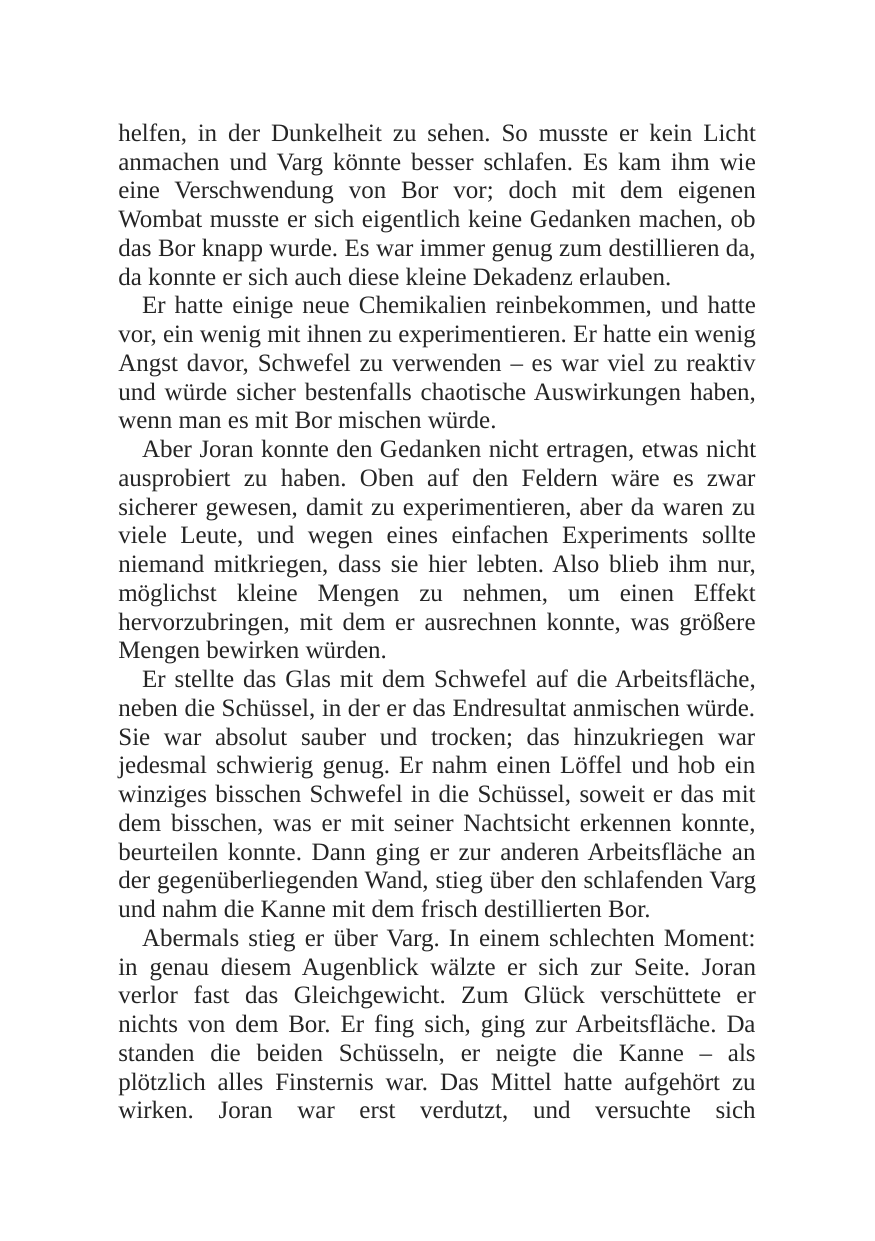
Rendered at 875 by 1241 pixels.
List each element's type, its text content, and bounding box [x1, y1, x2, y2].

text Aber Joran konnte den Gedanken nicht ertragen, etwas nicht ausprobiert zu haben. Oben auf den Feldern wäre es zwar sicherer gewesen, damit zu experimentieren, aber da waren zu viele Leute, und wegen eines einfachen Experiments sollte niemand mitkriegen, dass sie hier lebten. Also blieb ihm nur, möglichst kleine Mengen zu nehmen, um einen Effekt hervorzubringen, mit dem er ausrechnen konnte, was größere Mengen bewirken würden. [118, 434, 756, 664]
text Abermals stieg er über Varg. In einem schlechten Moment: in genau diesem Augenblick wälzte er sich zur Seite. Joran verlor fast das Gleichgewicht. Zum Glück verschüttete er nichts von dem Bor. Er fing sich, ging zur Arbeitsfläche. Da standen die beiden Schüsseln, er neigte die Kanne – als plötzlich alles Finsternis war. Das Mittel hatte aufgehört zu wirken. Joran war erst verdutzt, und versuchte sich [118, 923, 756, 1124]
text Er stellte das Glas mit dem Schwefel auf die Arbeitsfläche, neben die Schüssel, in der er das Endresultat anmischen würde. Sie war absolut sauber und trocken; das hinzukriegen war jedesmal schwierig genug. Er nahm einen Löffel und hob ein winziges bisschen Schwefel in die Schüssel, soweit er das mit dem bisschen, was er mit seiner Nachtsicht erkennen konnte, beurteilen konnte. Dann ging er zur anderen Arbeitsfläche an der gegenüberliegenden Wand, stieg über den schlafenden Varg und nahm die Kanne mit dem frisch destillierten Bor. [118, 664, 756, 923]
text helfen, in der Dunkelheit zu sehen. So musste er kein Licht anmachen und Varg könnte besser schlafen. Es kam ihm wie eine Verschwendung von Bor vor; doch mit dem eigenen Wombat musste er sich eigentlich keine Gedanken machen, ob das Bor knapp wurde. Es war immer genug zum destillieren da, da konnte er sich auch diese kleine Dekadenz erlauben. [118, 118, 756, 291]
text Er hatte einige neue Chemikalien reinbekommen, und hatte vor, ein wenig mit ihnen zu experimentieren. Er hatte ein wenig Angst davor, Schwefel zu verwenden – es war viel zu reaktiv und würde sicher bestenfalls chaotische Auswirkungen haben, wenn man es mit Bor mischen würde. [118, 291, 756, 434]
